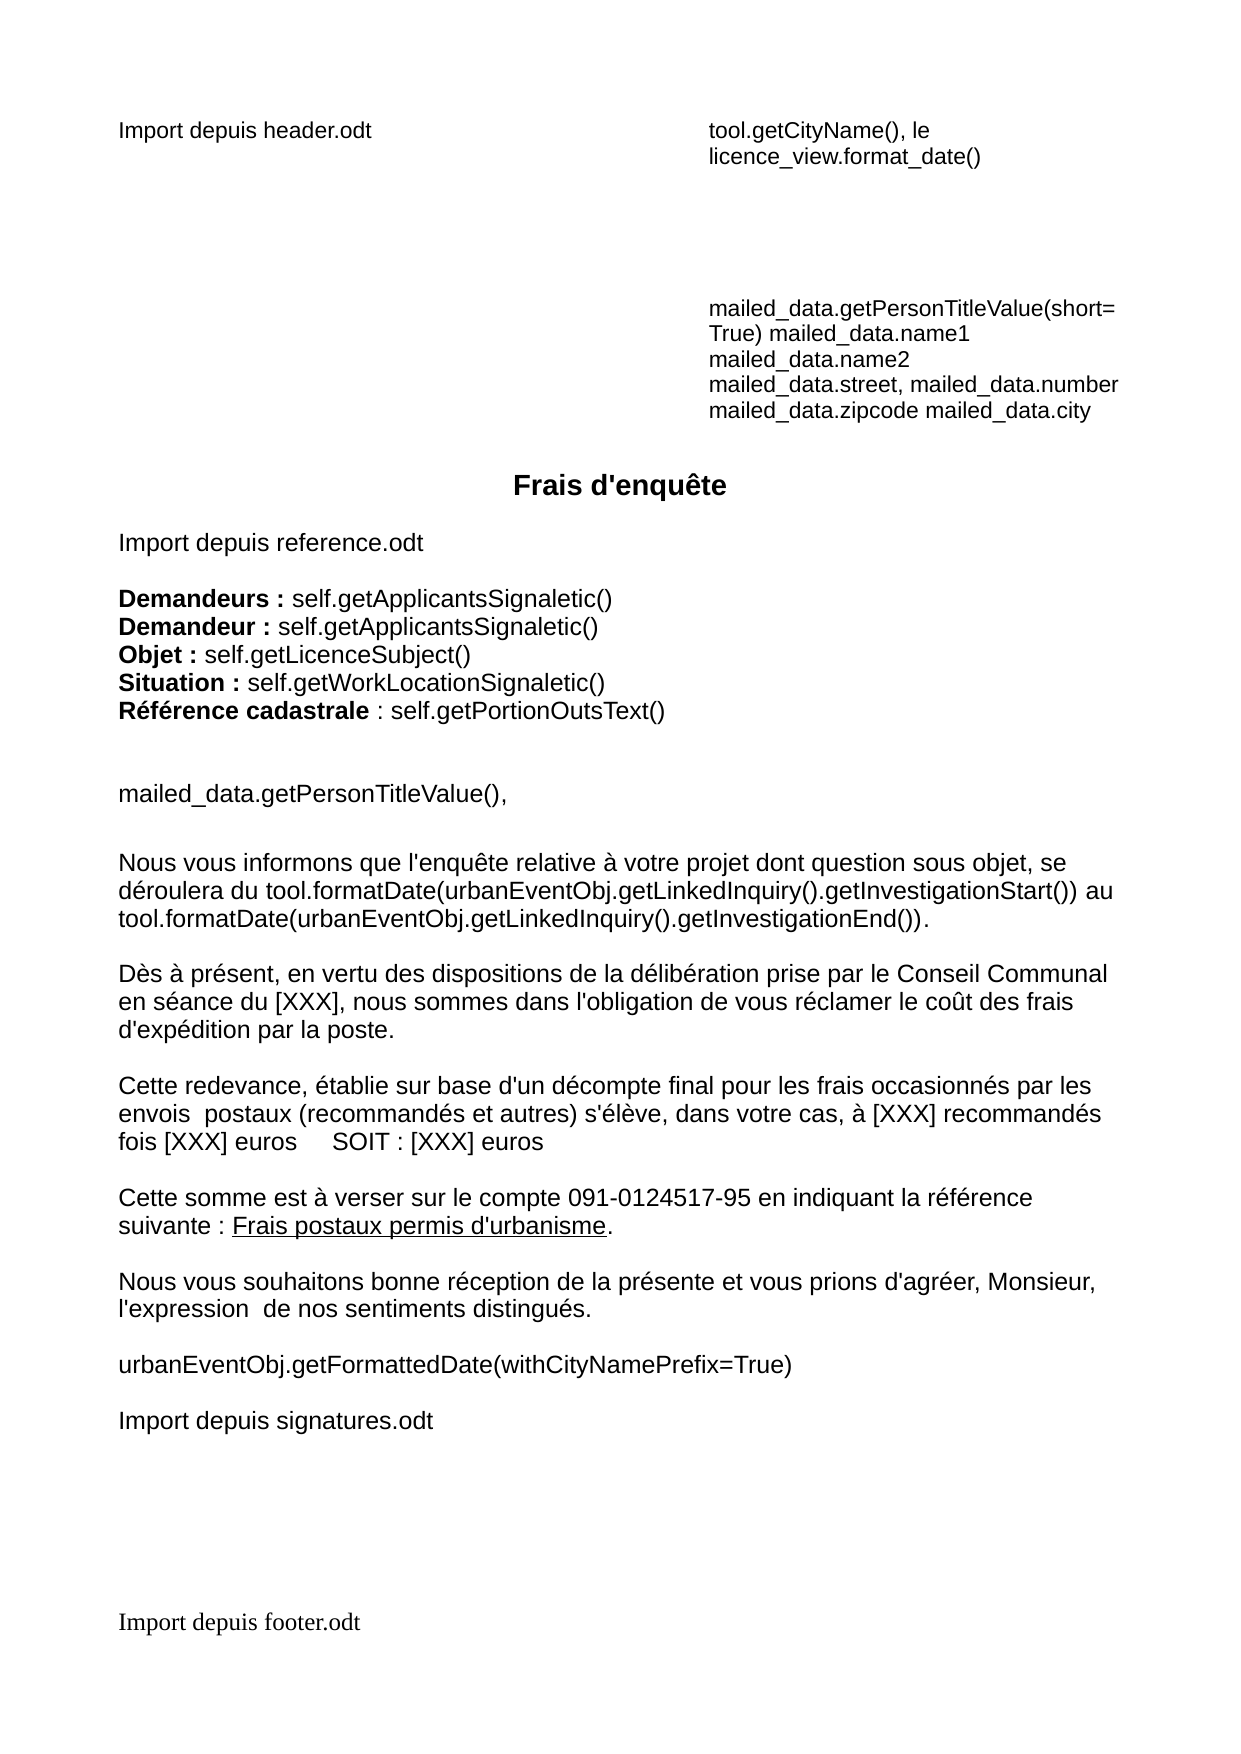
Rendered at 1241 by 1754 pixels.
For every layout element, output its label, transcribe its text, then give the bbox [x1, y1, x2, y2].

text Demandeurs : self.getApplicantsSignaletic() [118, 585, 1122, 613]
text Import depuis signatures.odt [118, 1407, 1122, 1435]
text mailed_data.getPersonTitleValue(), [118, 780, 1122, 808]
table_header Import depuis header.odt [118, 118, 708, 436]
table_header tool.getCityName(), le licence_view.format_date() mailed_data.getPersonTitleValue(short=True) mailed_data.name1 mailed_data.name2 mailed_data.street, mailed_data.number mailed_data.zipcode mailed_data.city [709, 118, 1128, 436]
text Cette somme est à verser sur le compte 091-0124517-95 en indiquant la référence suivante : Frais postaux permis d'urbanisme. [118, 1183, 1122, 1239]
text Demandeur : self.getApplicantsSignaletic() [118, 613, 1122, 641]
text Nous vous informons que l'enquête relative à votre projet dont question sous objet, se déroulera du tool.formatDate(urbanEventObj.getLinkedInquiry().getInvestigationStart()) au tool.formatDate(urbanEventObj.getLinkedInquiry().getInvestigationEnd()). [118, 848, 1122, 932]
title Frais d'enquête [118, 468, 1122, 501]
text Dès à présent, en vertu des dispositions de la délibération prise par le Conseil Communal en séance du [XXX], nous sommes dans l'obligation de vous réclamer le coût des frais d'expédition par la poste. [118, 960, 1122, 1044]
text Cette redevance, établie sur base d'un décompte final pour les frais occasionnés par les envois postaux (recommandés et autres) s'élève, dans votre cas, à [XXX] recommandés fois [XXX] euros SOIT : [XXX] euros [118, 1072, 1122, 1156]
text urbanEventObj.getFormattedDate(withCityNamePrefix=True) [118, 1351, 1122, 1379]
text Objet : self.getLicenceSubject() [118, 641, 1122, 668]
text Import depuis reference.odt [118, 529, 1122, 557]
text Référence cadastrale : self.getPortionOutsText() [118, 696, 1122, 724]
text Nous vous souhaitons bonne réception de la présente et vous prions d'agréer, Monsieur, l'expression de nos sentiments distingués. [118, 1267, 1122, 1323]
text Situation : self.getWorkLocationSignaletic() [118, 668, 1122, 696]
